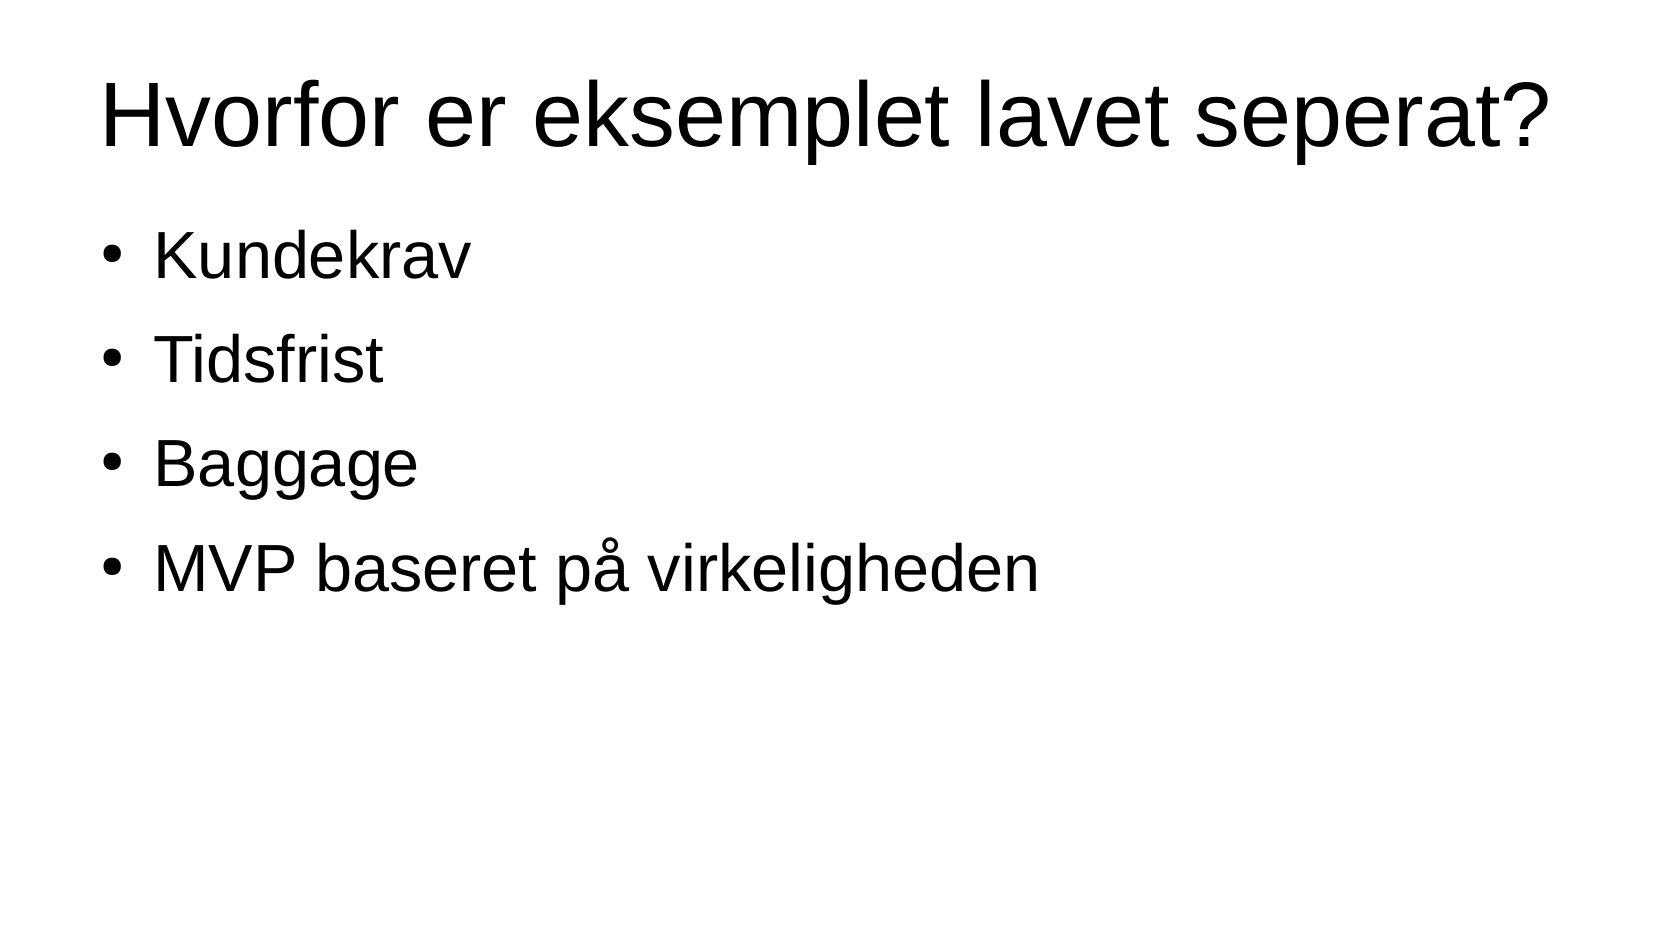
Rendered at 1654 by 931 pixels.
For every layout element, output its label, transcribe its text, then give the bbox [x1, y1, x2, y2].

title Hvorfor er eksemplet lavet seperat? [82, 37, 1571, 193]
list Kundekrav Tidsfrist Baggage MVP baseret på virkeligheden [82, 217, 1571, 758]
